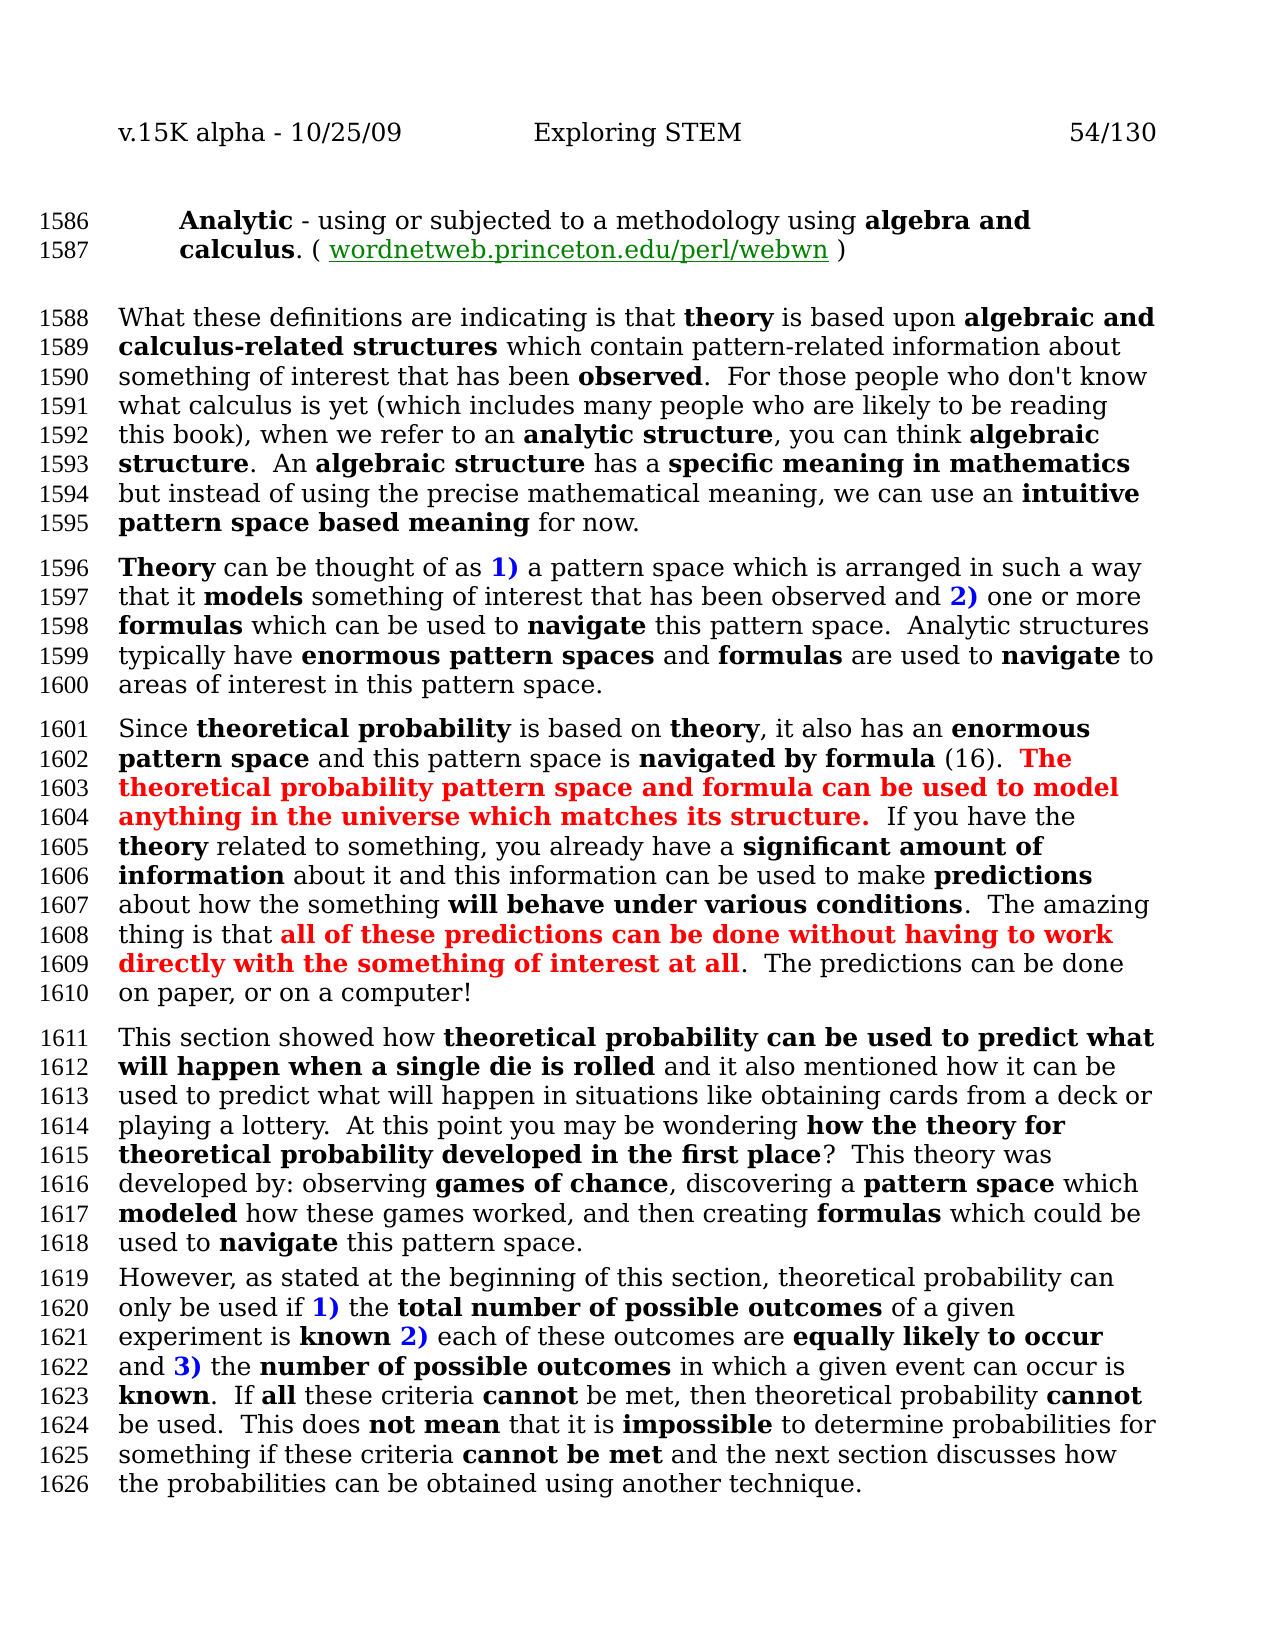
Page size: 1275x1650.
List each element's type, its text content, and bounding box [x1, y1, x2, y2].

text This section showed how theoretical probability can be used to predict what will happen when a single die is rolled and it also mentioned how it can be used to predict what will happen in situations like obtaining cards from a deck or playing a lottery. At this point you may be wondering how the theory for theoretical probability developed in the first place? This theory was developed by: observing games of chance, discovering a pattern space which modeled how these games worked, and then creating formulas which could be used to navigate this pattern space. [118, 1023, 1157, 1258]
text What these definitions are indicating is that theory is based upon algebraic and calculus-related structures which contain pattern-related information about something of interest that has been observed. For those people who don't know what calculus is yet (which includes many people who are likely to be reading this book), when we refer to an analytic structure, you can think algebraic structure. An algebraic structure has a specific meaning in mathematics but instead of using the precise mathematical meaning, we can use an intuitive pattern space based meaning for now. [118, 303, 1157, 538]
text However, as stated at the beginning of this section, theoretical probability can only be used if 1) the total number of possible outcomes of a given experiment is known 2) each of these outcomes are equally likely to occur and 3) the number of possible outcomes in which a given event can occur is known. If all these criteria cannot be met, then theoretical probability cannot be used. This does not mean that it is impossible to determine probabilities for something if these criteria cannot be met and the next section discusses how the probabilities can be obtained using another technique. [118, 1264, 1157, 1498]
text Since theoretical probability is based on theory, it also has an enormous pattern space and this pattern space is navigated by formula (16). The theoretical probability pattern space and formula can be used to model anything in the universe which matches its structure. If you have the theory related to something, you already have a significant amount of information about it and this information can be used to make predictions about how the something will behave under various conditions. The amazing thing is that all of these predictions can be done without having to work directly with the something of interest at all. The predictions can be done on paper, or on a computer! [118, 714, 1157, 1008]
text Theory can be thought of as 1) a pattern space which is arranged in such a way that it models something of interest that has been observed and 2) one or more formulas which can be used to navigate this pattern space. Analytic structures typically have enormous pattern spaces and formulas are used to navigate to areas of interest in this pattern space. [118, 553, 1157, 699]
text Analytic - using or subjected to a methodology using algebra and calculus. ( wordnetweb.princeton.edu/perl/webwn ) [179, 206, 1157, 265]
